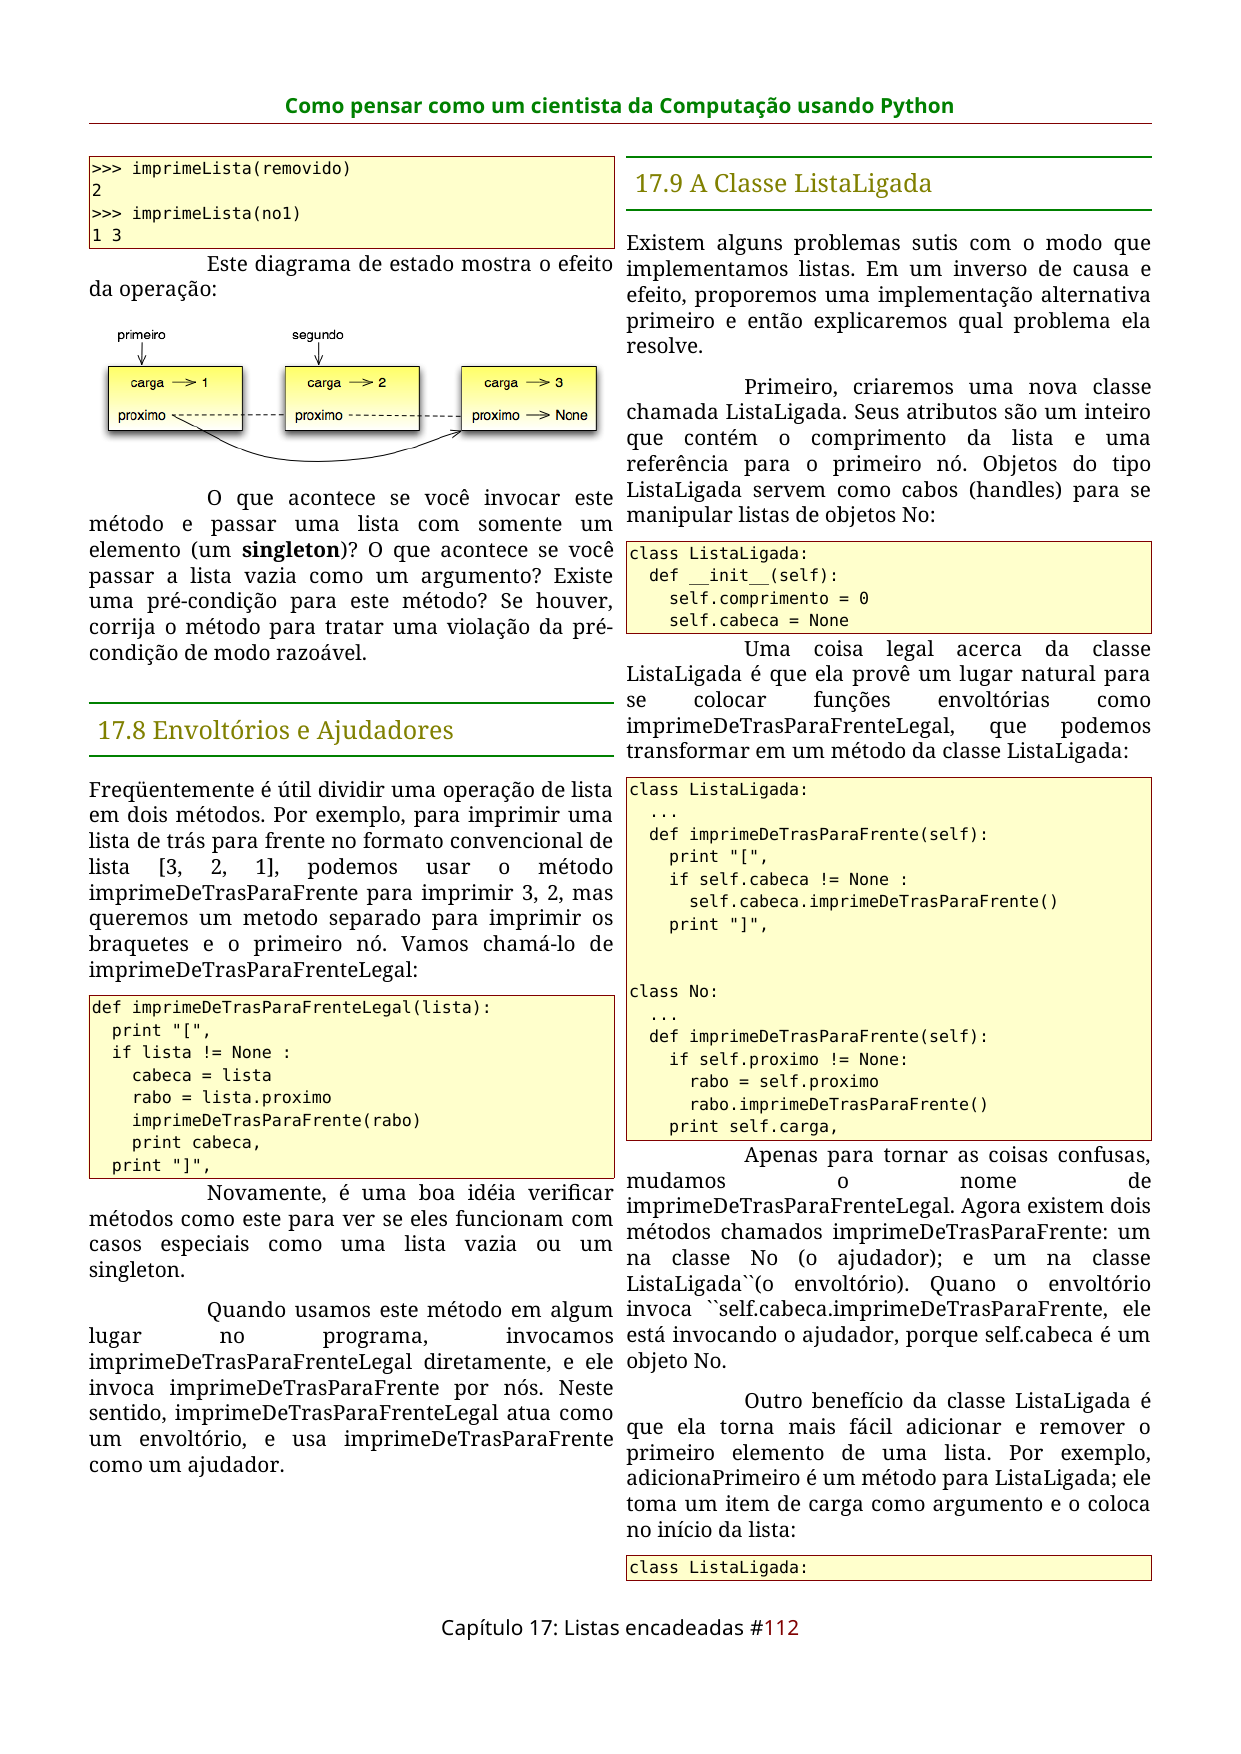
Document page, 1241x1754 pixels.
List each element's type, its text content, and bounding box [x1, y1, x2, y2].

text O que acontece se você invocar este método e passar uma lista com somente um elemento (um singleton)? O que acontece se você passar a lista vazia como um argumento? Existe uma pré-condição para este método? Se houver, corrija o método para tratar uma violação da pré-condição de modo razoável. [88, 483, 614, 666]
text print "]", [627, 912, 1151, 934]
text self.cabeca = None [627, 608, 1151, 633]
text Quando usamos este método em algum lugar no programa, invocamos imprimeDeTrasParaFrenteLegal diretamente, e ele invoca imprimeDeTrasParaFrente por nós. Neste sentido, imprimeDeTrasParaFrenteLegal atua como um envoltório, e usa imprimeDeTrasParaFrente como um ajudador. [88, 1295, 614, 1478]
text cabeca = lista [90, 1062, 614, 1085]
text Este diagrama de estado mostra o efeito da operação: [88, 248, 614, 303]
text print "[", [90, 1017, 614, 1040]
text Novamente, é uma boa idéia verificar métodos como este para ver se eles funcionam com casos especiais como uma lista vazia ou um singleton. [88, 1178, 614, 1284]
text >>> imprimeLista(removido) [90, 157, 614, 178]
subtitle 17.8 Envoltórios e Ajudadores [88, 703, 614, 757]
text ... [627, 1002, 1151, 1024]
text Outro benefício da classe ListaLigada é que ela torna mais fácil adicionar e remover o primeiro elemento de uma lista. Por exemplo, adicionaPrimeiro é um método para ListaLigada; ele toma um item de carga como argumento e o coloca no início da lista: [626, 1386, 1152, 1543]
text class No: [627, 979, 1151, 1002]
picture [88, 315, 615, 471]
text ... [627, 799, 1151, 822]
text Freqüentemente é útil dividir uma operação de lista em dois métodos. Por exemplo, para imprimir uma lista de trás para frente no formato convencional de lista [3, 2, 1], podemos usar o método imprimeDeTrasParaFrente para imprimir 3, 2, mas queremos um metodo separado para imprimir os braquetes e o primeiro nó. Vamos chamá-lo de imprimeDeTrasParaFrenteLegal: [88, 774, 614, 983]
text if self.cabeca != None : [627, 867, 1151, 889]
text print "]", [90, 1152, 614, 1178]
text Primeiro, criaremos uma nova classe chamada ListaLigada. Seus atributos são um inteiro que contém o comprimento da lista e uma referência para o primeiro nó. Objetos do tipo ListaLigada servem como cabos (handles) para se manipular listas de objetos No: [626, 372, 1152, 529]
text imprimeDeTrasParaFrente(rabo) [90, 1107, 614, 1130]
text self.cabeca.imprimeDeTrasParaFrente() [627, 889, 1151, 912]
text print cabeca, [90, 1130, 614, 1152]
text class ListaLigada: [627, 542, 1151, 563]
text 1 3 [90, 223, 614, 248]
text def __init__(self): [627, 563, 1151, 586]
text Existem alguns problemas sutis com o modo que implementamos listas. Em um inverso de causa e efeito, proporemos uma implementação alternativa primeiro e então explicaremos qual problema ela resolve. [626, 228, 1152, 360]
text def imprimeDeTrasParaFrenteLegal(lista): [90, 996, 614, 1017]
text class ListaLigada: [627, 778, 1151, 799]
text print "[", [627, 844, 1151, 867]
text print self.carga, [627, 1114, 1151, 1140]
text def imprimeDeTrasParaFrente(self): [627, 1024, 1151, 1047]
text def imprimeDeTrasParaFrente(self): [627, 822, 1151, 844]
text rabo = self.proximo [627, 1069, 1151, 1092]
text if self.proximo != None: [627, 1047, 1151, 1069]
text Apenas para tornar as coisas confusas, mudamos o nome de imprimeDeTrasParaFrenteLegal. Agora existem dois métodos chamados imprimeDeTrasParaFrente: um na classe No (o ajudador); e um na classe ListaLigada``(o envoltório). Quano o envoltório invoca ``self.cabeca.imprimeDeTrasParaFrente, ele está invocando o ajudador, porque self.cabeca é um objeto No. [626, 1141, 1152, 1374]
text self.comprimento = 0 [627, 586, 1151, 608]
text class ListaLigada: [627, 1556, 1151, 1580]
text Uma coisa legal acerca da classe ListaLigada é que ela provê um lugar natural para se colocar funções envoltórias como imprimeDeTrasParaFrenteLegal, que podemos transformar em um método da classe ListaLigada: [626, 634, 1152, 765]
subtitle 17.9 A Classe ListaLigada [626, 158, 1152, 209]
text rabo.imprimeDeTrasParaFrente() [627, 1092, 1151, 1114]
text 2 [90, 178, 614, 201]
text if lista != None : [90, 1040, 614, 1062]
text rabo = lista.proximo [90, 1085, 614, 1107]
text >>> imprimeLista(no1) [90, 201, 614, 223]
